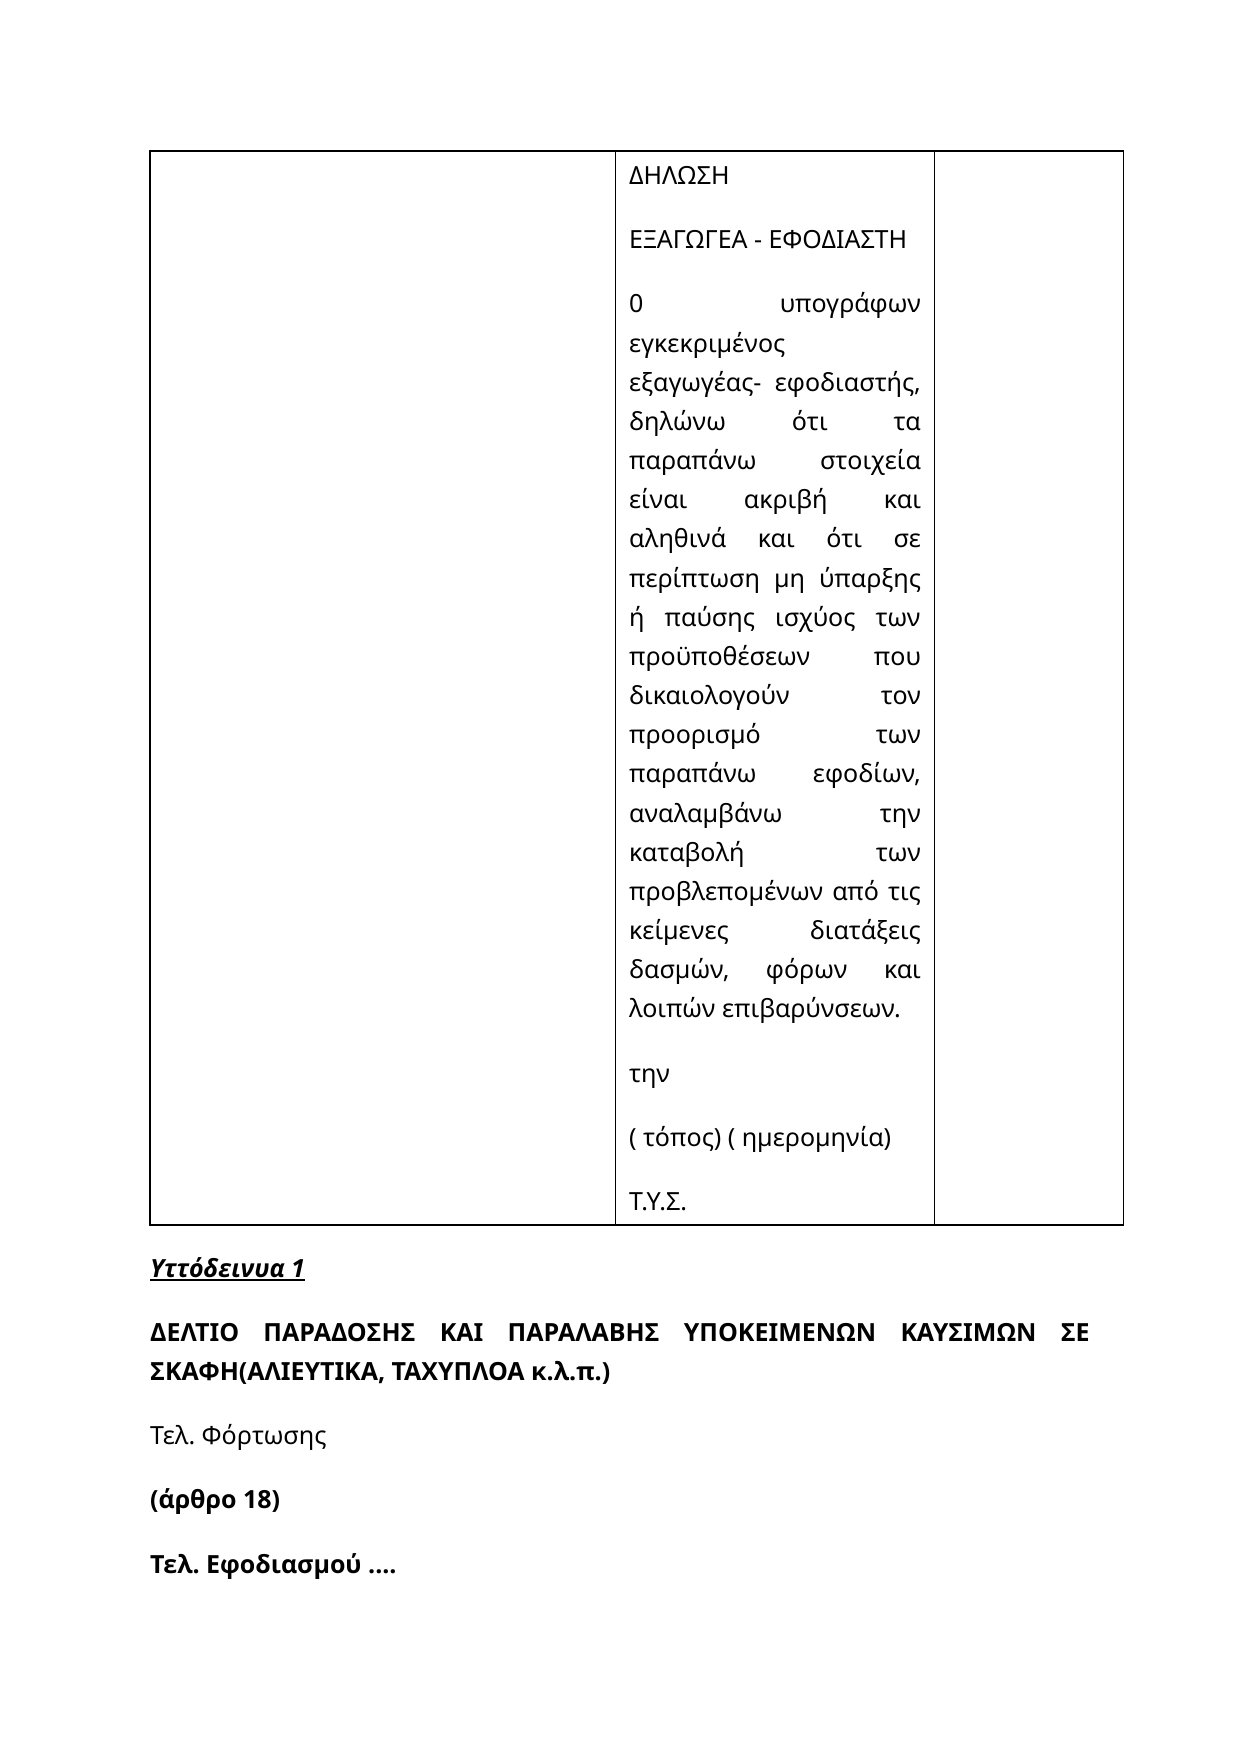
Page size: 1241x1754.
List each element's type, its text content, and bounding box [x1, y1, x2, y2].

text ΔΕΛΤΙΟ ΠΑΡΑΔΟΣΗΣ ΚΑΙ ΠΑΡΑΛΑΒΗΣ ΥΠΟΚΕΙΜΕΝΩΝ ΚΑΥΣΙΜΩΝ ΣΕ ΣΚΑΦΗ(ΑΛΙΕΥΤΙΚΑ, ΤΑΧΥΠΛΟΑ κ.λ.π.) [150, 1315, 1090, 1388]
table_cell [935, 152, 1123, 1224]
table_cell ΔΗΛΩΣΗ ΕΞΑΓΩΓΕΑ - ΕΦΟΔΙΑΣΤΗ 0 υπογράφων εγκεκριμένος εξαγωγέας- εφοδιαστής, δηλώνω ότι τα παραπάνω στοιχεία είναι ακριβή και αληθινά και ότι σε περίπτωση μη ύπαρξης ή παύσης ισχύος των προϋποθέσεων που δικαιολογούν τον προορισμό των παραπάνω εφοδίων, αναλαμβάνω την καταβολή των προβλεπομένων από τις κείμενες διατάξεις δασμών, φόρων και λοιπών επιβαρύνσεων. την ( τόπος) ( ημερομηνία) Τ.Υ.Σ. [616, 152, 934, 1224]
text (άρθρο 18) [150, 1482, 1090, 1516]
text Υττόδεινυα 1 [150, 1251, 1090, 1284]
text Τελ. Εφοδιασμού .... [150, 1546, 1090, 1580]
table_cell [151, 152, 615, 1224]
text Τελ. Φόρτωσης [150, 1418, 1090, 1452]
